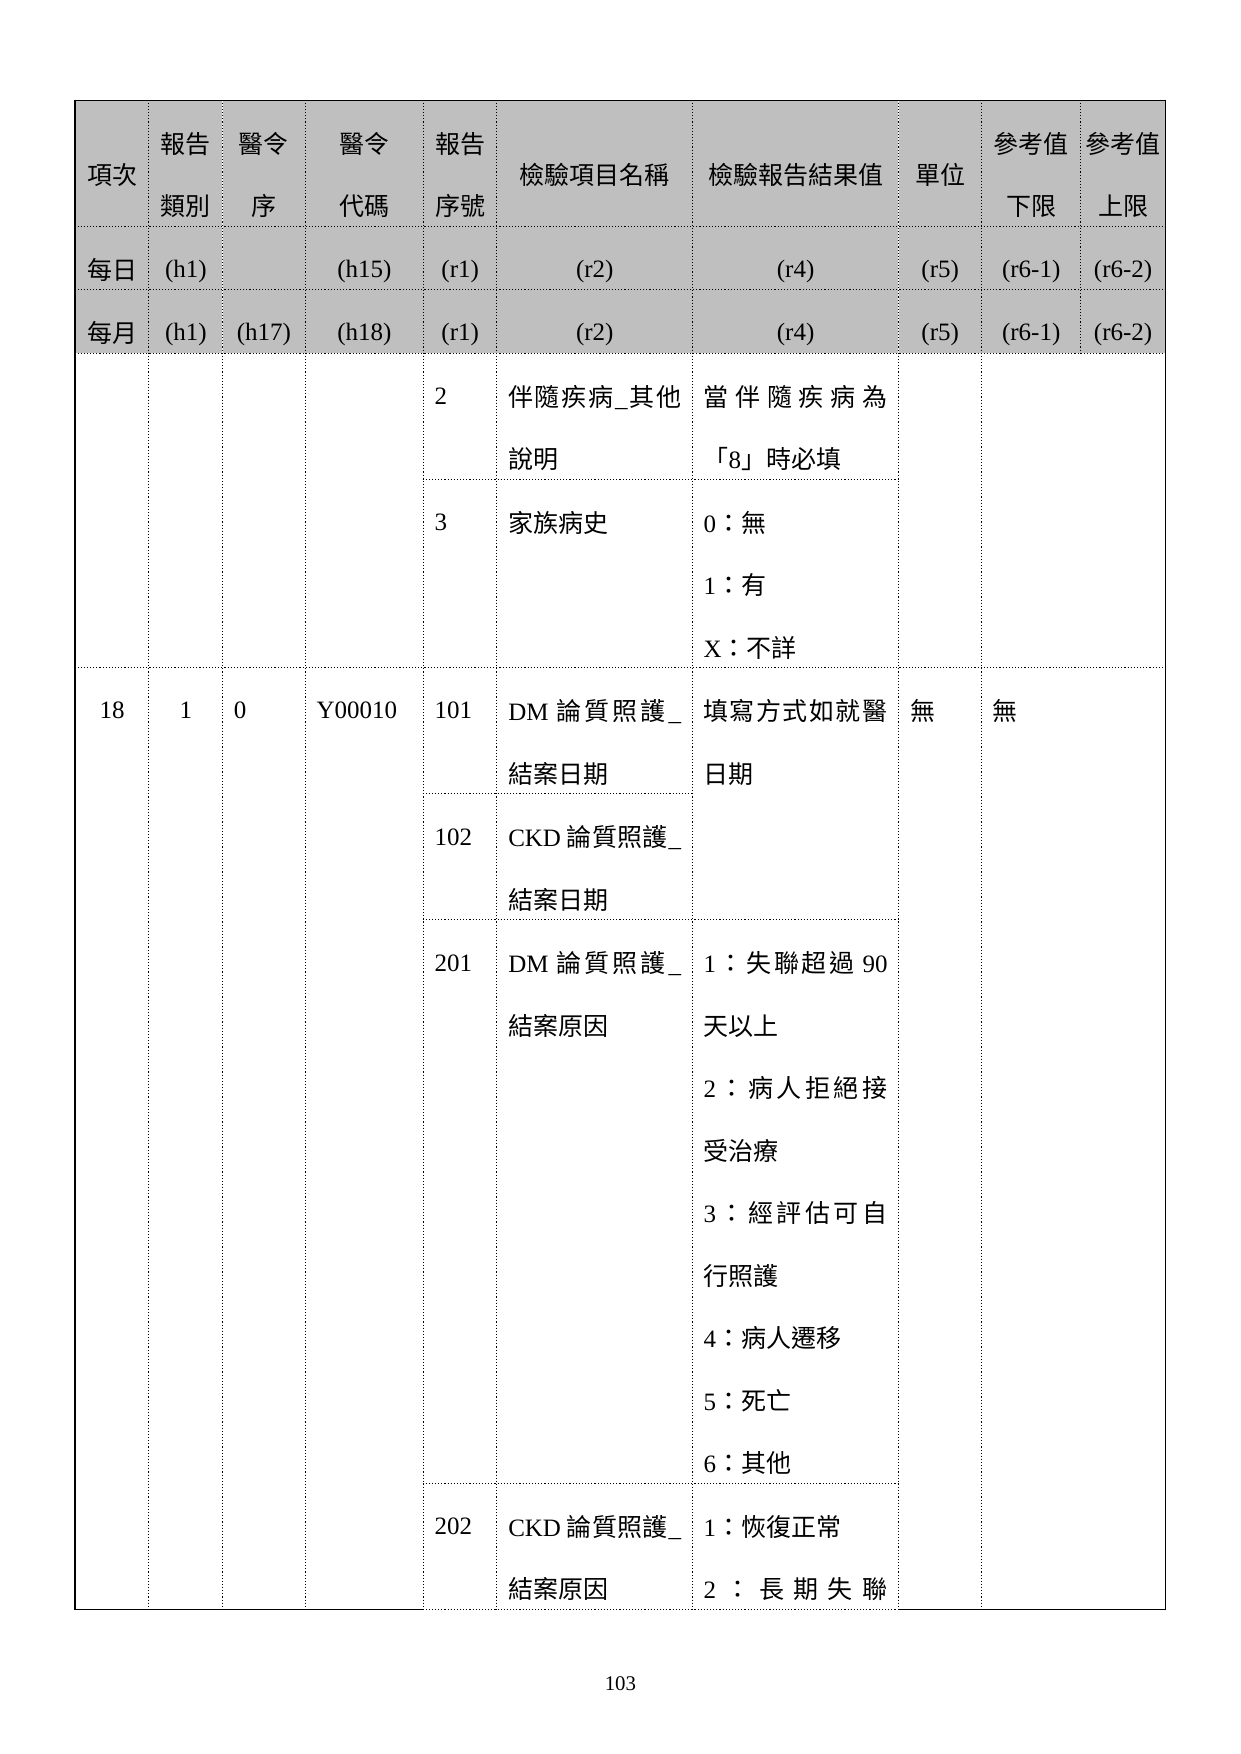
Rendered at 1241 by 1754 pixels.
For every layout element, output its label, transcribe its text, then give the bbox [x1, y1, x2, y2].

table_cell [223, 226, 305, 289]
table_header 醫令 代碼 [305, 101, 423, 226]
table_cell 無 [981, 667, 1165, 1609]
table_cell 101 [423, 667, 497, 793]
table_cell CKD論質照護_結案日期 [497, 793, 692, 919]
table_cell 伴隨疾病_其他說明 [497, 353, 692, 479]
table_cell 每日 [76, 226, 149, 289]
table_cell 1 [149, 667, 222, 1609]
table_cell [76, 353, 149, 667]
table_header 檢驗項目名稱 [497, 101, 692, 226]
table_cell [981, 353, 1165, 667]
table_cell [305, 353, 423, 667]
table_cell (r6-2) [1081, 226, 1165, 289]
table_cell (h18) [305, 289, 423, 353]
table_cell (r4) [692, 226, 898, 289]
table_header 項次 [76, 101, 149, 226]
table_cell (r1) [423, 289, 497, 353]
table_cell (r2) [497, 289, 692, 353]
table_cell 102 [423, 793, 497, 919]
table_cell 1：失聯超過90天以上 2：病人拒絕接受治療 3：經評估可自行照護 4：病人遷移 5：死亡 6：其他 [692, 919, 898, 1483]
table_cell (r6-2) [1081, 289, 1165, 353]
table_cell CKD論質照護_結案原因 [497, 1483, 692, 1609]
table_cell 201 [423, 919, 497, 1483]
table_cell (h17) [223, 289, 305, 353]
table_cell (h1) [149, 289, 222, 353]
table_cell 家族病史 [497, 479, 692, 667]
table_header 檢驗報告結果值 [692, 101, 898, 226]
table_cell 無 [899, 667, 981, 1609]
table_cell 0：無 1：有 X：不詳 [692, 479, 898, 667]
table_header 報告序號 [423, 101, 497, 226]
table_cell 當伴隨疾病為「8」時必填 [692, 353, 898, 479]
table_header 參考值下限 [981, 101, 1081, 226]
table_cell 3 [423, 479, 497, 667]
table_cell 18 [76, 667, 149, 1609]
table_cell [223, 353, 305, 667]
table_cell 1：恢復正常 2：長期失聯 [692, 1483, 898, 1609]
table_cell 填寫方式如就醫日期 [692, 667, 898, 919]
table_cell (r6-1) [981, 226, 1081, 289]
table_cell (h1) [149, 226, 222, 289]
table_cell 0 [223, 667, 305, 1609]
table_cell DM論質照護_結案日期 [497, 667, 692, 793]
table_header 參考值上限 [1081, 101, 1165, 226]
table_cell [899, 353, 981, 667]
table_cell 2 [423, 353, 497, 479]
table_cell (r6-1) [981, 289, 1081, 353]
table_header 報告類別 [149, 101, 222, 226]
table_cell DM論質照護_結案原因 [497, 919, 692, 1483]
table_cell (r4) [692, 289, 898, 353]
table_cell (r5) [899, 226, 981, 289]
table_cell 202 [423, 1483, 497, 1609]
table_cell (r2) [497, 226, 692, 289]
table_cell (r1) [423, 226, 497, 289]
table_cell [149, 353, 222, 667]
table_header 醫令序 [223, 101, 305, 226]
table_cell (h15) [305, 226, 423, 289]
table_cell Y00010 [305, 667, 423, 1609]
table_cell (r5) [899, 289, 981, 353]
table_cell 每月 [76, 289, 149, 353]
table_header 單位 [899, 101, 981, 226]
